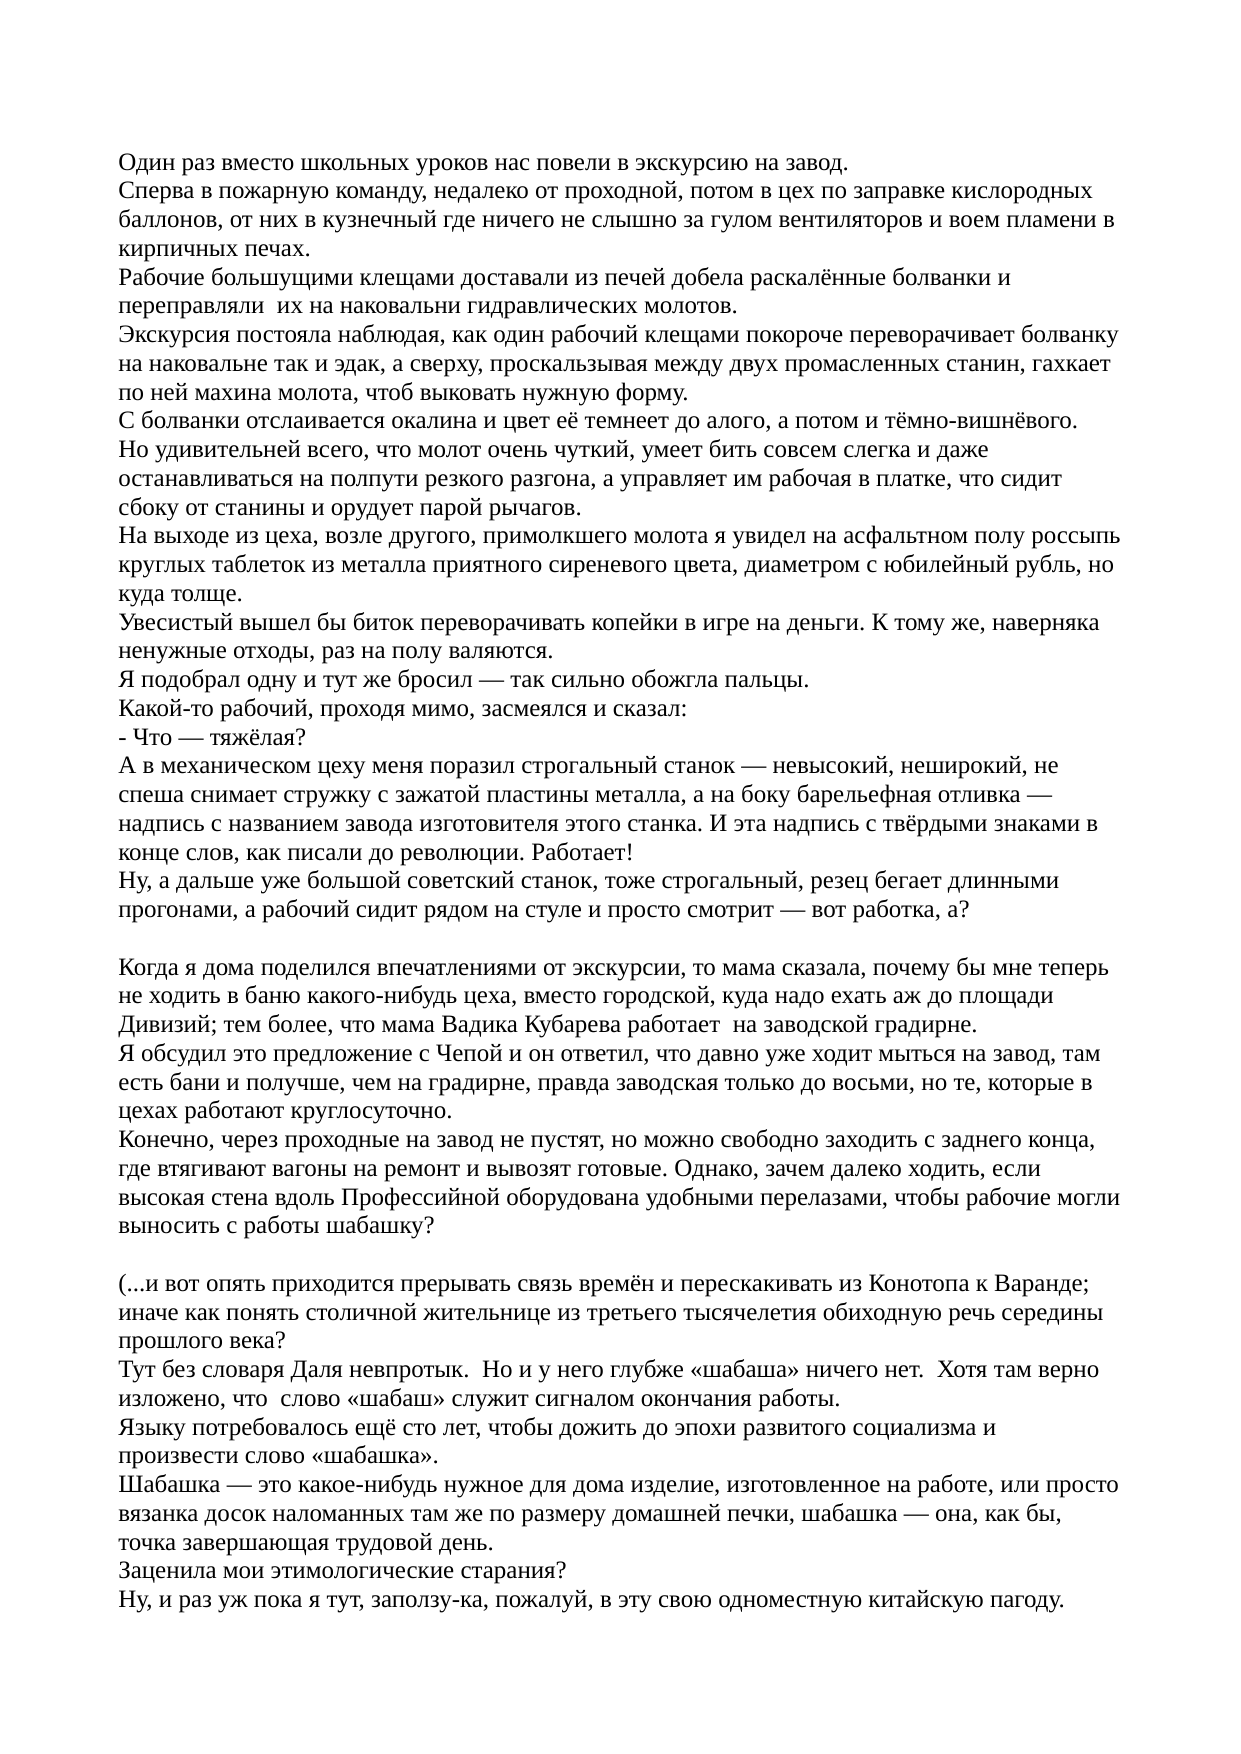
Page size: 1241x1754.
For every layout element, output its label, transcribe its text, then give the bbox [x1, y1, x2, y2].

text Рабочие большущими клещами доставали из печей добела раскалённые болванки и переправляли их на наковальни гидравлических молотов. [118, 262, 1122, 319]
text А в механическом цеху меня поразил строгальный станок — невысокий, неширокий, не спеша снимает стружку с зажатой пластины металла, а на боку барельефная отливка — надпись с названием завода изготовителя этого станка. И эта надпись с твёрдыми знаками в конце слов, как писали до революции. Работает! [118, 751, 1122, 866]
text Тут без словаря Даля невпротык. Но и у него глубже «шабаша» ничего нет. Хотя там верно изложено, что слово «шабаш» служит сигналом окончания работы. [118, 1354, 1122, 1412]
text Сперва в пожарную команду, недалеко от проходной, потом в цех по заправке кислородных баллонов, от них в кузнечный где ничего не слышно за гулом вентиляторов и воем пламени в кирпичных печах. [118, 176, 1122, 262]
text Один раз вместо школьных уроков нас повели в экскурсию на завод. [118, 147, 1122, 176]
text Шабашка — это какое-нибудь нужное для дома изделие, изготовленное на работе, или просто вязанка досок наломанных там же по размеру домашней печки, шабашка — она, как бы, точка завершающая трудовой день. [118, 1469, 1122, 1556]
text Ну, а дальше уже большой советский станок, тоже строгальный, резец бегает длинными прогонами, а рабочий сидит рядом на стуле и просто смотрит — вот работка, а? [118, 866, 1122, 923]
text - Что — тяжёлая? [118, 722, 1122, 751]
text Я обсудил это предложение с Чепой и он ответил, что давно уже ходит мыться на завод, там есть бани и получше, чем на градирне, правда заводская только до восьми, но те, которые в цехах работают круглосуточно. [118, 1038, 1122, 1124]
text Языку потребовалось ещё сто лет, чтобы дожить до эпохи развитого социализма и произвести слово «шабашка». [118, 1412, 1122, 1469]
text Когда я дома поделился впечатлениями от экскурсии, то мама сказала, почему бы мне теперь не ходить в баню какого-нибудь цеха, вместо городской, куда надо ехать аж до площади Дивизий; тем более, что мама Вадика Кубарева работает на заводской градирне. [118, 952, 1122, 1038]
text Экскурсия постояла наблюдая, как один рабочий клещами покороче переворачивает болванку на наковальне так и эдак, а сверху, проскальзывая между двух промасленных станин, гахкает по ней махина молота, чтоб выковать нужную форму. [118, 319, 1122, 406]
text (...и вот опять приходится прерывать связь времён и перескакивать из Конотопа к Варанде; иначе как понять столичной жительнице из третьего тысячелетия обиходную речь середины прошлого века? [118, 1268, 1122, 1354]
text Ну, и раз уж пока я тут, заползу-ка, пожалуй, в эту свою одноместную китайскую пагоду. [118, 1584, 1122, 1613]
text Увесистый вышел бы биток переворачивать копейки в игре на деньги. К тому же, наверняка ненужные отходы, раз на полу валяются. [118, 607, 1122, 664]
text Заценила мои этимологические старания? [118, 1556, 1122, 1584]
text Я подобрал одну и тут же бросил — так сильно обожгла пальцы. [118, 664, 1122, 693]
text Но удивительней всего, что молот очень чуткий, умеет бить совсем слегка и даже останавливаться на полпути резкого разгона, а управляет им рабочая в платке, что сидит сбоку от станины и орудует парой рычагов. [118, 434, 1122, 521]
text На выходе из цеха, возле другого, примолкшего молота я увидел на асфальтном полу россыпь круглых таблеток из металла приятного сиреневого цвета, диаметром с юбилейный рубль, но куда толще. [118, 521, 1122, 607]
text Конечно, через проходные на завод не пустят, но можно свободно заходить с заднего конца, где втягивают вагоны на ремонт и вывозят готовые. Однако, зачем далеко ходить, если высокая стена вдоль Профессийной оборудована удобными перелазами, чтобы рабочие могли выносить с работы шабашку? [118, 1124, 1122, 1239]
text Какой-то рабочий, проходя мимо, засмеялся и сказал: [118, 693, 1122, 722]
text С болванки отслаивается окалина и цвет её темнеет до алого, а потом и тёмно-вишнёвого. [118, 406, 1122, 434]
